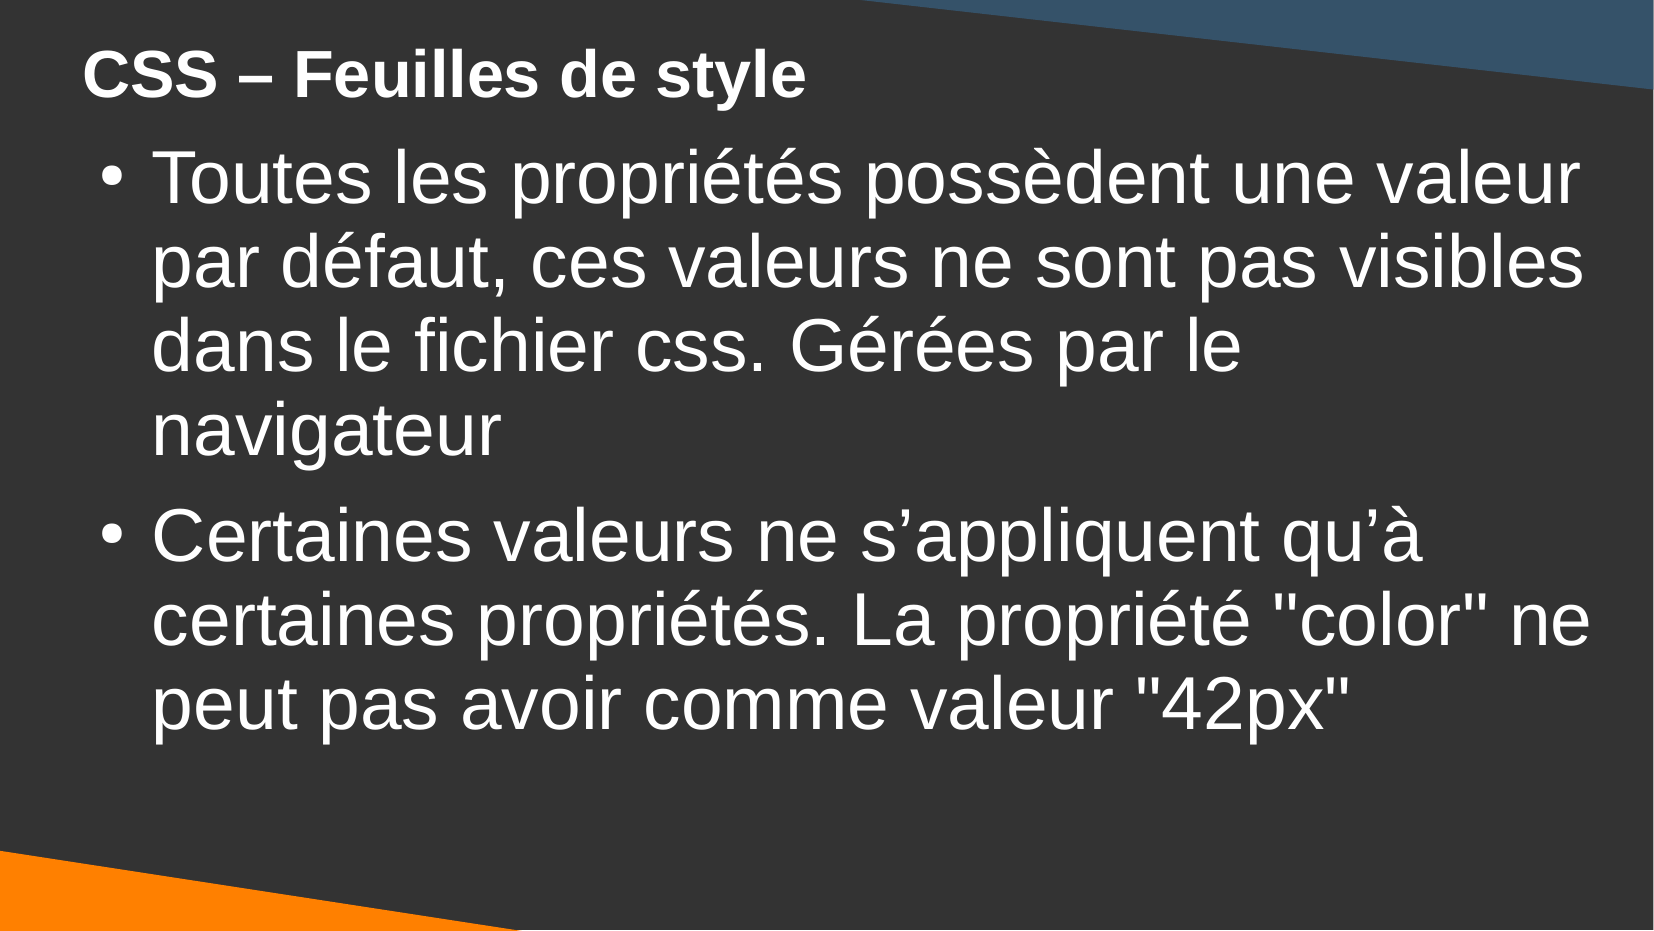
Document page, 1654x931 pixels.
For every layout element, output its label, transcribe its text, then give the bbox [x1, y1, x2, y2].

title CSS – Feuilles de style [82, 37, 1571, 114]
text_box [0, 850, 522, 931]
text_box [860, 0, 1654, 90]
list Toutes les propriétés possèdent une valeur par défaut, ces valeurs ne sont pas visibles dans le fichier css. Gérées par le navigateur Certaines valeurs ne s’appliquent qu’à certaines propriétés. La propriété "color" ne peut pas avoir comme valeur "42px" [80, 135, 1605, 780]
